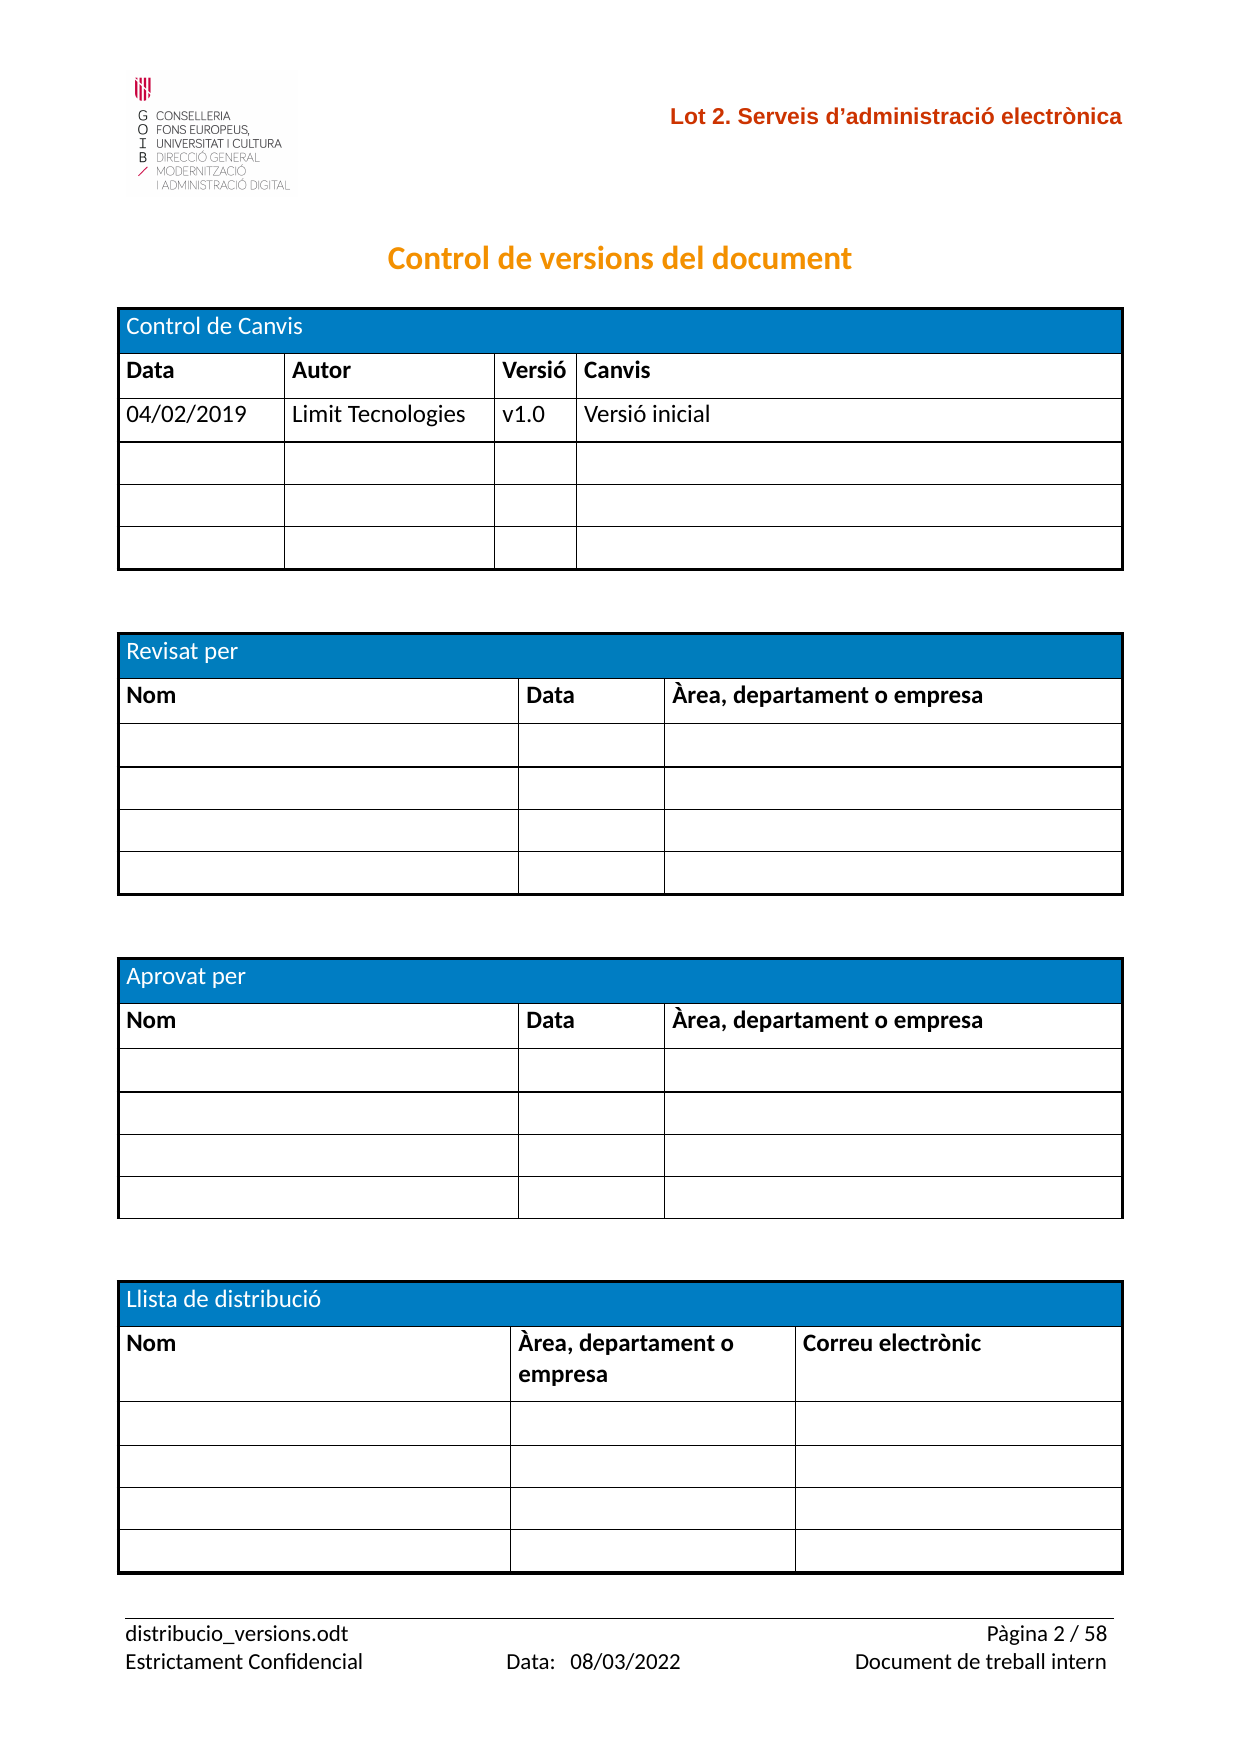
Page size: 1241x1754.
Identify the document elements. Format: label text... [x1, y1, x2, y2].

table_cell [577, 527, 1121, 568]
table_cell [120, 724, 518, 766]
table_cell Nom [120, 1004, 518, 1047]
table_cell Data [120, 354, 284, 397]
table_cell Limit Tecnologies [285, 399, 494, 441]
table_cell [519, 1177, 664, 1218]
table_cell [665, 1177, 1121, 1218]
table_cell [285, 485, 494, 526]
table_cell [519, 810, 664, 851]
table_cell [511, 1402, 795, 1445]
table_cell [120, 1093, 518, 1134]
table_cell [519, 1093, 664, 1134]
table_cell [519, 724, 664, 766]
table_cell Versió [495, 354, 576, 397]
table_cell [796, 1446, 1121, 1487]
table_header Aprovat per [120, 960, 1121, 1003]
table_cell Àrea, departament o empresa [511, 1327, 795, 1401]
table_cell [495, 527, 576, 568]
table_cell [120, 1049, 518, 1091]
table_cell [665, 768, 1121, 809]
table_cell [120, 768, 518, 809]
table_cell [120, 1488, 510, 1529]
table_cell [495, 443, 576, 484]
table_cell [796, 1530, 1121, 1571]
table_cell [120, 852, 518, 893]
table_cell [577, 485, 1121, 526]
table_cell Correu electrònic [796, 1327, 1121, 1401]
table_cell Canvis [577, 354, 1121, 397]
table_cell [577, 443, 1121, 484]
table_cell Àrea, departament o empresa [665, 1004, 1121, 1047]
table_cell [665, 724, 1121, 766]
table_cell [120, 1402, 510, 1445]
table_cell Nom [120, 679, 518, 722]
table_cell [120, 1177, 518, 1218]
picture [126, 70, 299, 197]
table_cell [120, 1446, 510, 1487]
table_cell [120, 810, 518, 851]
table_cell [665, 1135, 1121, 1176]
table_cell [665, 1093, 1121, 1134]
table_cell [519, 768, 664, 809]
table_cell [665, 852, 1121, 893]
table_cell Versió inicial [577, 399, 1121, 441]
table_cell [796, 1402, 1121, 1445]
table_cell [511, 1446, 795, 1487]
table_cell Data [519, 1004, 664, 1047]
table_cell Data [519, 679, 664, 722]
table_cell [519, 1135, 664, 1176]
table_cell [120, 527, 284, 568]
table_cell [495, 485, 576, 526]
table_cell [511, 1488, 795, 1529]
table_cell v1.0 [495, 399, 576, 441]
table_cell [796, 1488, 1121, 1529]
table_cell Autor [285, 354, 494, 397]
table_cell [120, 1530, 510, 1571]
table_cell [120, 1135, 518, 1176]
table_cell [519, 1049, 664, 1091]
table_cell [120, 485, 284, 526]
table_cell [285, 443, 494, 484]
table_cell [285, 527, 494, 568]
table_cell [665, 1049, 1121, 1091]
table_cell [120, 443, 284, 484]
table_cell [665, 810, 1121, 851]
table_cell 04/02/2019 [120, 399, 284, 441]
table_header Control de Canvis [120, 310, 1121, 353]
table_cell [519, 852, 664, 893]
table_cell Nom [120, 1327, 510, 1401]
table_cell Àrea, departament o empresa [665, 679, 1121, 722]
subtitle Control de versions del document [118, 237, 1122, 278]
table_cell [511, 1530, 795, 1571]
table_header Llista de distribució [120, 1283, 1121, 1326]
table_header Revisat per [120, 635, 1121, 678]
